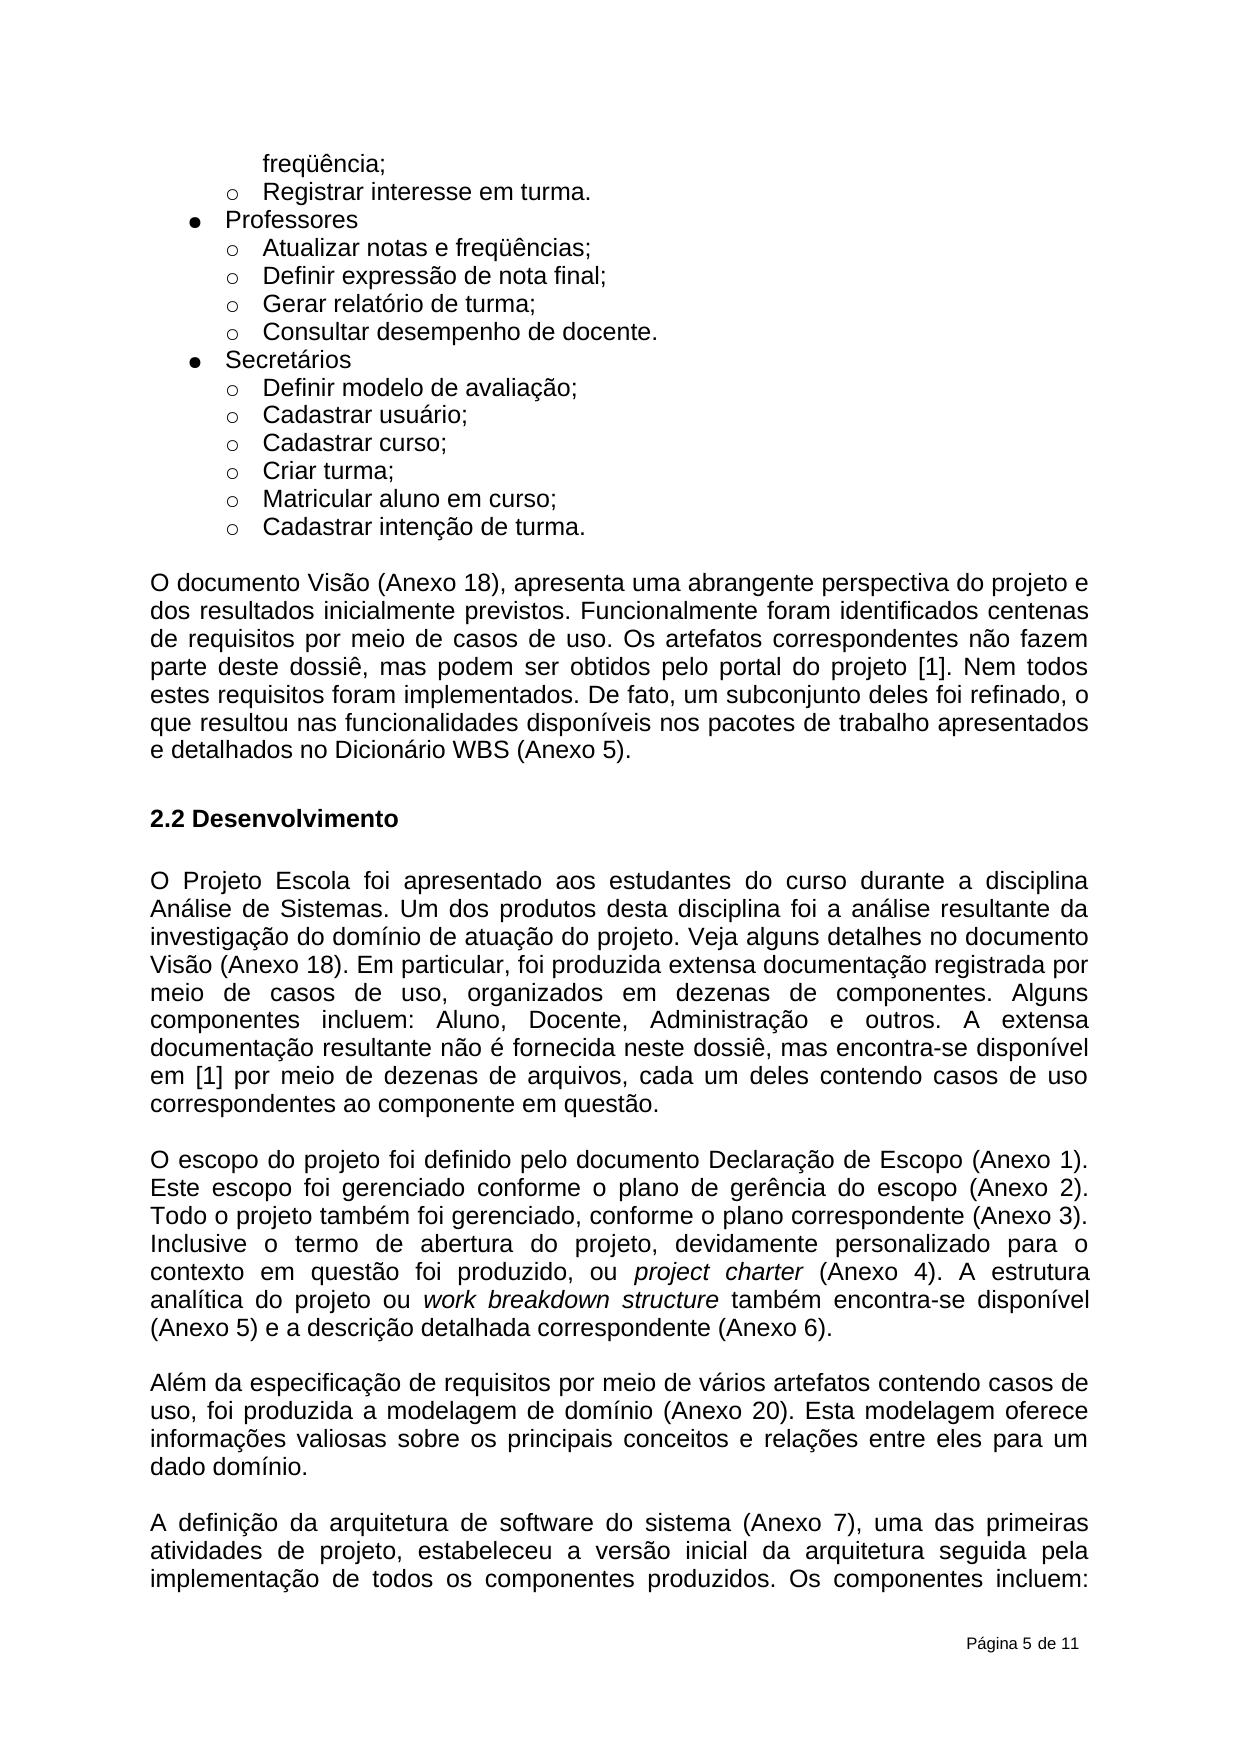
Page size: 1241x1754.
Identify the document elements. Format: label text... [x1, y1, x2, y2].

list freqüência; [225, 150, 1090, 178]
list Secretários [187, 345, 1090, 373]
list Cadastrar curso; [225, 429, 1090, 457]
list Atualizar notas e freqüências; [225, 234, 1090, 262]
list Definir modelo de avaliação; [225, 373, 1090, 401]
list Registrar interesse em turma. [225, 178, 1090, 206]
list Matricular aluno em curso; [225, 485, 1090, 513]
text Além da especificação de requisitos por meio de vários artefatos contendo casos de uso, foi produzida a modelagem de domínio (Anexo 20). Esta modelagem oferece informações valiosas sobre os principais conceitos e relações entre eles para um dado domínio. [150, 1369, 1090, 1481]
list Criar turma; [225, 457, 1090, 485]
text O Projeto Escola foi apresentado aos estudantes do curso durante a disciplina Análise de Sistemas. Um dos produtos desta disciplina foi a análise resultante da investigação do domínio de atuação do projeto. Veja alguns detalhes no documento Visão (Anexo 18). Em particular, foi produzida extensa documentação registrada por meio de casos de uso, organizados em dezenas de componentes. Alguns componentes incluem: Aluno, Docente, Administração e outros. A extensa documentação resultante não é fornecida neste dossiê, mas encontra-se disponível em [1] por meio de dezenas de arquivos, cada um deles contendo casos de uso correspondentes ao componente em questão. [150, 867, 1090, 1118]
list Cadastrar intenção de turma. [225, 513, 1090, 541]
subtitle Desenvolvimento [150, 804, 1090, 832]
list Professores [187, 206, 1090, 234]
text O escopo do projeto foi definido pelo documento Declaração de Escopo (Anexo 1). Este escopo foi gerenciado conforme o plano de gerência do escopo (Anexo 2). Todo o projeto também foi gerenciado, conforme o plano correspondente (Anexo 3). Inclusive o termo de abertura do projeto, devidamente personalizado para o contexto em questão foi produzido, ou project charter (Anexo 4). A estrutura analítica do projeto ou work breakdown structure também encontra-se disponível (Anexo 5) e a descrição detalhada correspondente (Anexo 6). [150, 1146, 1090, 1341]
text O documento Visão (Anexo 18), apresenta uma abrangente perspectiva do projeto e dos resultados inicialmente previstos. Funcionalmente foram identificados centenas de requisitos por meio de casos de uso. Os artefatos correspondentes não fazem parte deste dossiê, mas podem ser obtidos pelo portal do projeto [1]. Nem todos estes requisitos foram implementados. De fato, um subconjunto deles foi refinado, o que resultou nas funcionalidades disponíveis nos pacotes de trabalho apresentados e detalhados no Dicionário WBS (Anexo 5). [150, 569, 1090, 764]
list Cadastrar usuário; [225, 401, 1090, 429]
list Gerar relatório de turma; [225, 289, 1090, 317]
list Definir expressão de nota final; [225, 262, 1090, 289]
list Consultar desempenho de docente. [225, 317, 1090, 345]
text A definição da arquitetura de software do sistema (Anexo 7), uma das primeiras atividades de projeto, estabeleceu a versão inicial da arquitetura seguida pela implementação de todos os componentes produzidos. Os componentes incluem: [150, 1509, 1090, 1592]
